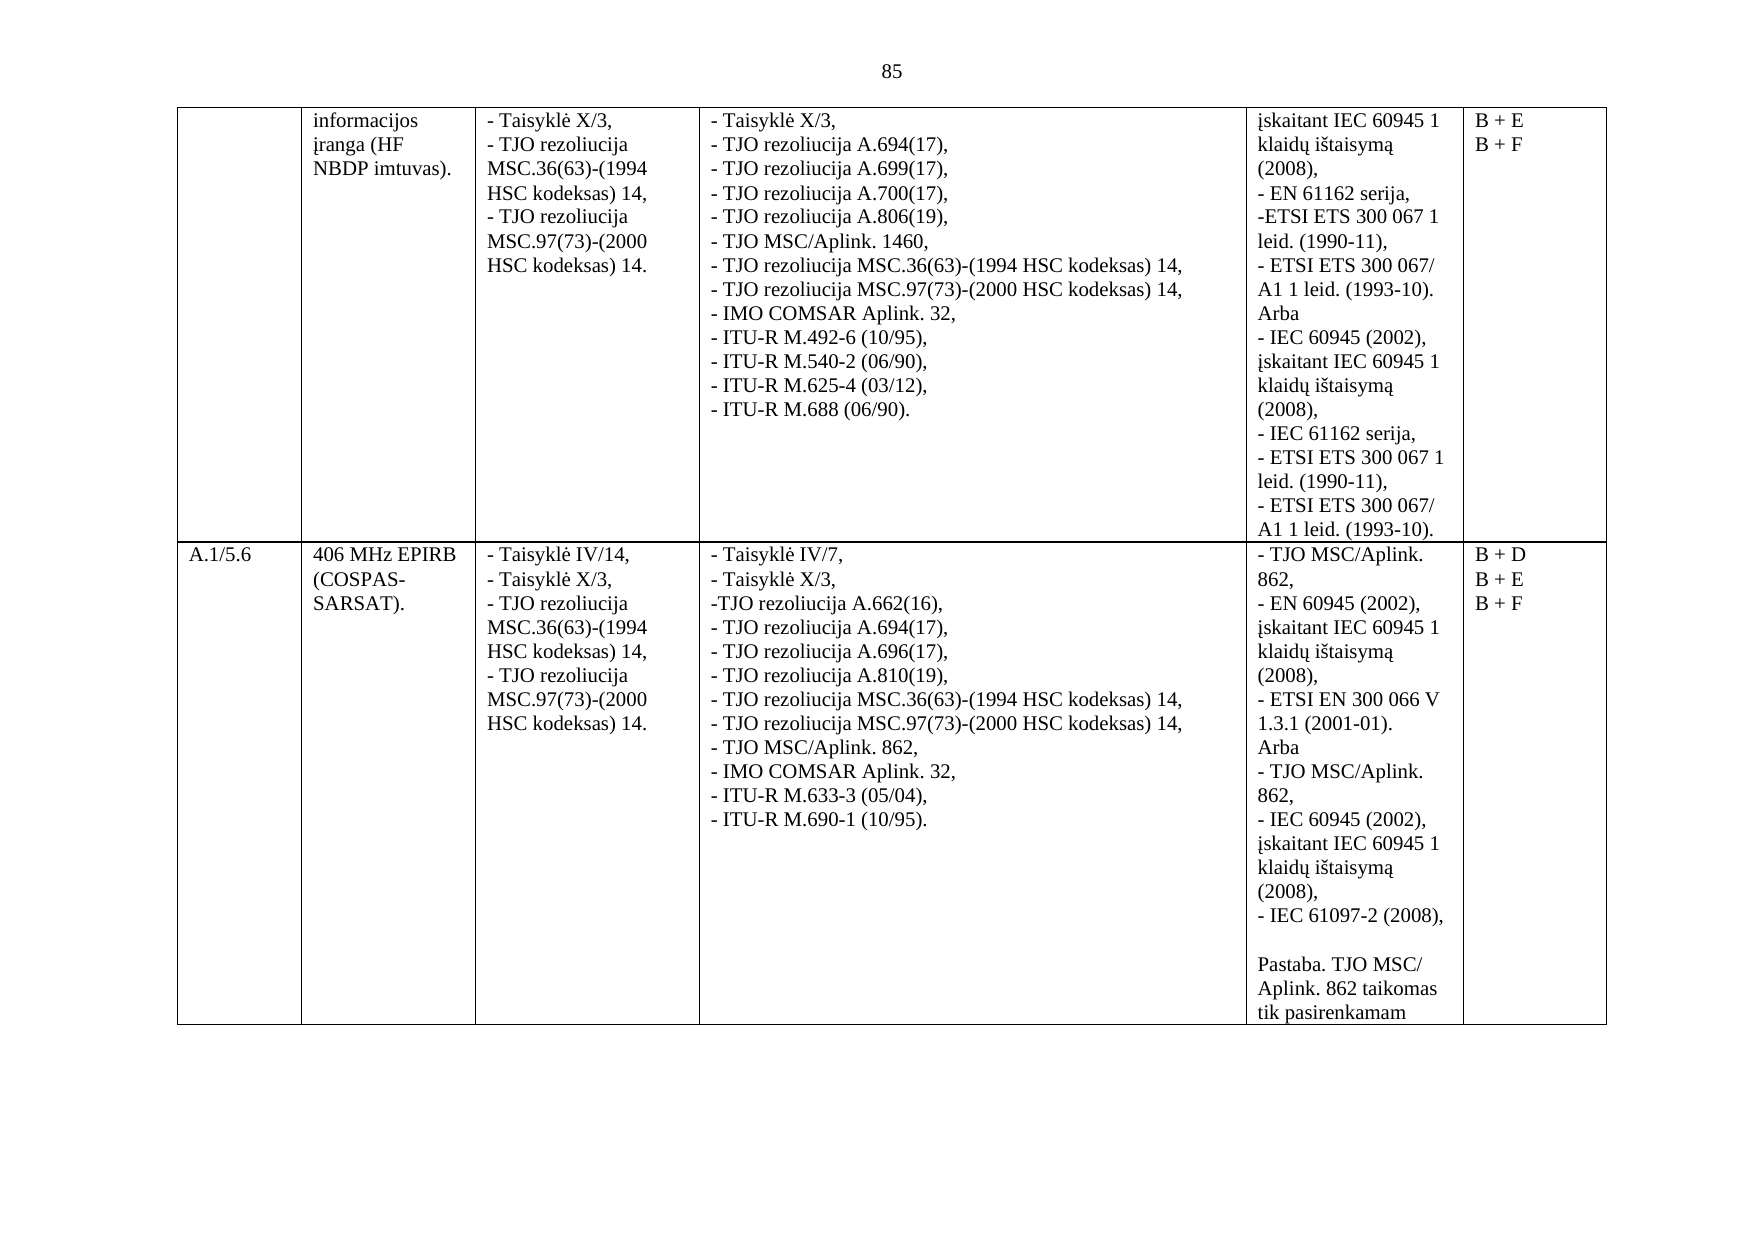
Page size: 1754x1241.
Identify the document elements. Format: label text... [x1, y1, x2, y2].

table_cell - Taisyklė X/3, - TJO rezoliucija A.694(17), - TJO rezoliucija A.699(17), - TJO rezoliucija A.700(17), - TJO rezoliucija A.806(19), - TJO MSC/Aplink. 1460, - TJO rezoliucija MSC.36(63)-(1994 HSC kodeksas) 14, - TJO rezoliucija MSC.97(73)-(2000 HSC kodeksas) 14, - IMO COMSAR Aplink. 32, - ITU-R M.492-6 (10/95), - ITU-R M.540-2 (06/90), - ITU-R M.625-4 (03/12), - ITU-R M.688 (06/90). [700, 108, 1246, 541]
table_cell - Taisyklė X/3, - TJO rezoliucija MSC.36(63)-(1994 HSC kodeksas) 14, - TJO rezoliucija MSC.97(73)-(2000 HSC kodeksas) 14. [476, 108, 699, 541]
table_cell įskaitant IEC 60945 1 klaidų ištaisymą (2008), - EN 61162 serija, -ETSI ETS 300 067 1 leid. (1990-11), - ETSI ETS 300 067/ A1 1 leid. (1993-10). Arba - IEC 60945 (2002), įskaitant IEC 60945 1 klaidų ištaisymą (2008), - IEC 61162 serija, - ETSI ETS 300 067 1 leid. (1990-11), - ETSI ETS 300 067/ A1 1 leid. (1993-10). [1247, 108, 1463, 541]
table_cell - Taisyklė IV/7, - Taisyklė X/3, -TJO rezoliucija A.662(16), - TJO rezoliucija A.694(17), - TJO rezoliucija A.696(17), - TJO rezoliucija A.810(19), - TJO rezoliucija MSC.36(63)-(1994 HSC kodeksas) 14, - TJO rezoliucija MSC.97(73)-(2000 HSC kodeksas) 14, - TJO MSC/Aplink. 862, - IMO COMSAR Aplink. 32, - ITU-R M.633-3 (05/04), - ITU-R M.690-1 (10/95). [700, 543, 1246, 1024]
table_cell 406 MHz EPIRB (COSPAS-SARSAT). [302, 543, 475, 1024]
table_cell A.1/5.6 [178, 543, 301, 1024]
table_cell [178, 108, 301, 541]
table_cell - Taisyklė IV/14, - Taisyklė X/3, - TJO rezoliucija MSC.36(63)-(1994 HSC kodeksas) 14, - TJO rezoliucija MSC.97(73)-(2000 HSC kodeksas) 14. [476, 543, 699, 1024]
table_cell - TJO MSC/Aplink. 862, - EN 60945 (2002), įskaitant IEC 60945 1 klaidų ištaisymą (2008), - ETSI EN 300 066 V 1.3.1 (2001-01). Arba - TJO MSC/Aplink. 862, - IEC 60945 (2002), įskaitant IEC 60945 1 klaidų ištaisymą (2008), - IEC 61097-2 (2008), Pastaba. TJO MSC/ Aplink. 862 taikomas tik pasirenkamam [1247, 543, 1463, 1024]
table_cell B + D B + E B + F [1464, 543, 1606, 1024]
table_cell B + E B + F [1464, 108, 1606, 541]
table_cell informacijos įranga (HF NBDP imtuvas). [302, 108, 475, 541]
